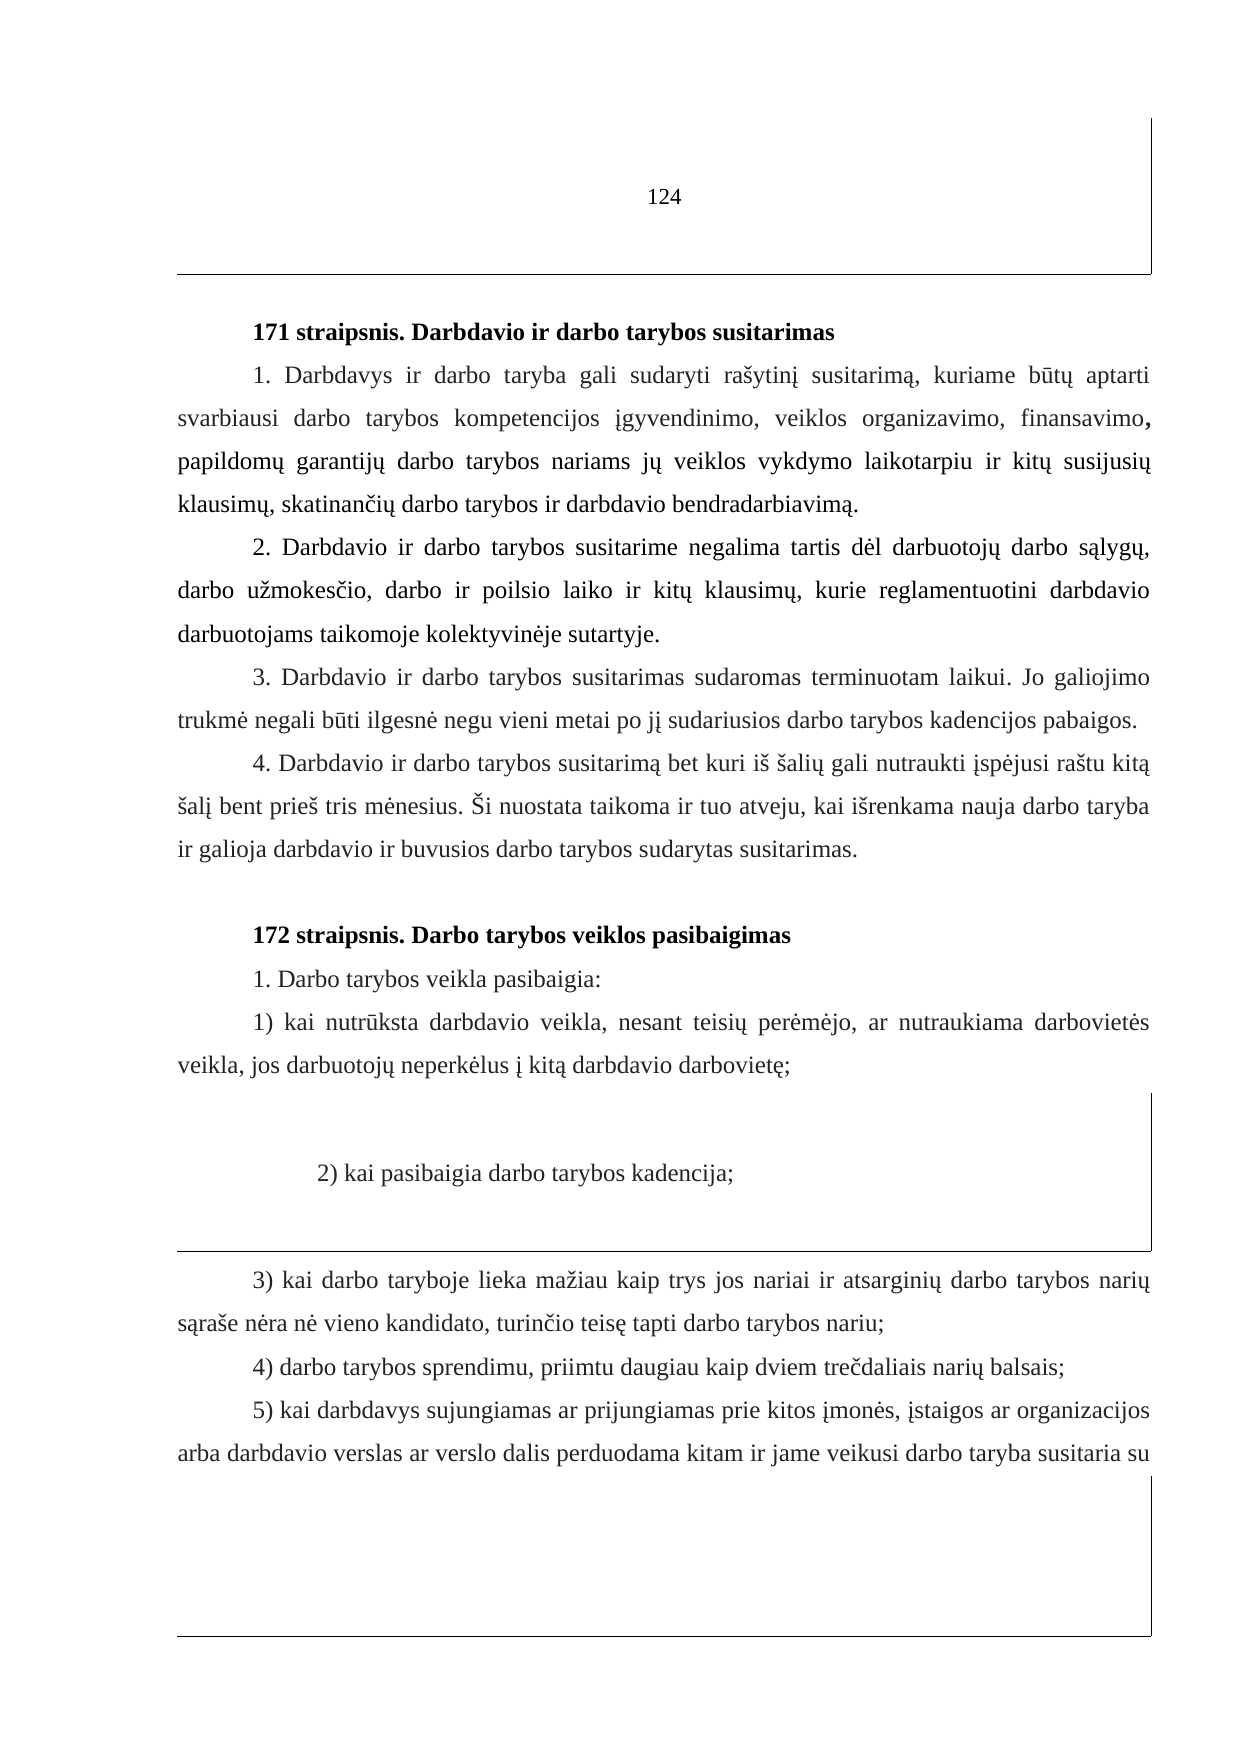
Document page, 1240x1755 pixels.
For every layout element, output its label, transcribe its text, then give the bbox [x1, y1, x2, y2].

text 2) kai pasibaigia darbo tarybos kadencija; [177, 1093, 1151, 1251]
text 3) kai darbo taryboje lieka mažiau kaip trys jos nariai ir atsarginių darbo tarybos narių sąraše nėra nė vieno kandidato, turinčio teisę tapti darbo tarybos nariu; [177, 1265, 1151, 1337]
text 1) kai nutrūksta darbdavio veikla, nesant teisių perėmėjo, ar nutraukiama darbovietės veikla, jos darbuotojų neperkėlus į kitą darbdavio darbovietę; [177, 1007, 1151, 1079]
text 1. Darbdavys ir darbo taryba gali sudaryti rašytinį susitarimą, kuriame būtų aptarti svarbiausi darbo tarybos kompetencijos įgyvendinimo, veiklos organizavimo, finansavimo, papildomų garantijų darbo tarybos nariams jų veiklos vykdymo laikotarpiu ir kitų susijusių klausimų, skatinančių darbo tarybos ir darbdavio bendradarbiavimą. [177, 360, 1151, 518]
text 1. Darbo tarybos veikla pasibaigia: [177, 964, 1151, 992]
text 172 straipsnis. Darbo tarybos veiklos pasibaigimas [177, 921, 1151, 949]
text 171 straipsnis. Darbdavio ir darbo tarybos susitarimas [177, 317, 1151, 346]
text 4. Darbdavio ir darbo tarybos susitarimą bet kuri iš šalių gali nutraukti įspėjusi raštu kitą šalį bent prieš tris mėnesius. Ši nuostata taikoma ir tuo atveju, kai išrenkama nauja darbo taryba ir galioja darbdavio ir buvusios darbo tarybos sudarytas susitarimas. [177, 748, 1151, 863]
text 2. Darbdavio ir darbo tarybos susitarime negalima tartis dėl darbuotojų darbo sąlygų, darbo užmokesčio, darbo ir poilsio laiko ir kitų klausimų, kurie reglamentuotini darbdavio darbuotojams taikomoje kolektyvinėje sutartyje. [177, 532, 1151, 647]
text 5) kai darbdavys sujungiamas ar prijungiamas prie kitos įmonės, įstaigos ar organizacijos arba darbdavio verslas ar verslo dalis perduodama kitam ir jame veikusi darbo taryba susitaria su [177, 1395, 1151, 1467]
text 3. Darbdavio ir darbo tarybos susitarimas sudaromas terminuotam laikui. Jo galiojimo trukmė negali būti ilgesnė negu vieni metai po jį sudariusios darbo tarybos kadencijos pabaigos. [177, 662, 1151, 734]
text 4) darbo tarybos sprendimu, priimtu daugiau kaip dviem trečdaliais narių balsais; [177, 1352, 1151, 1380]
